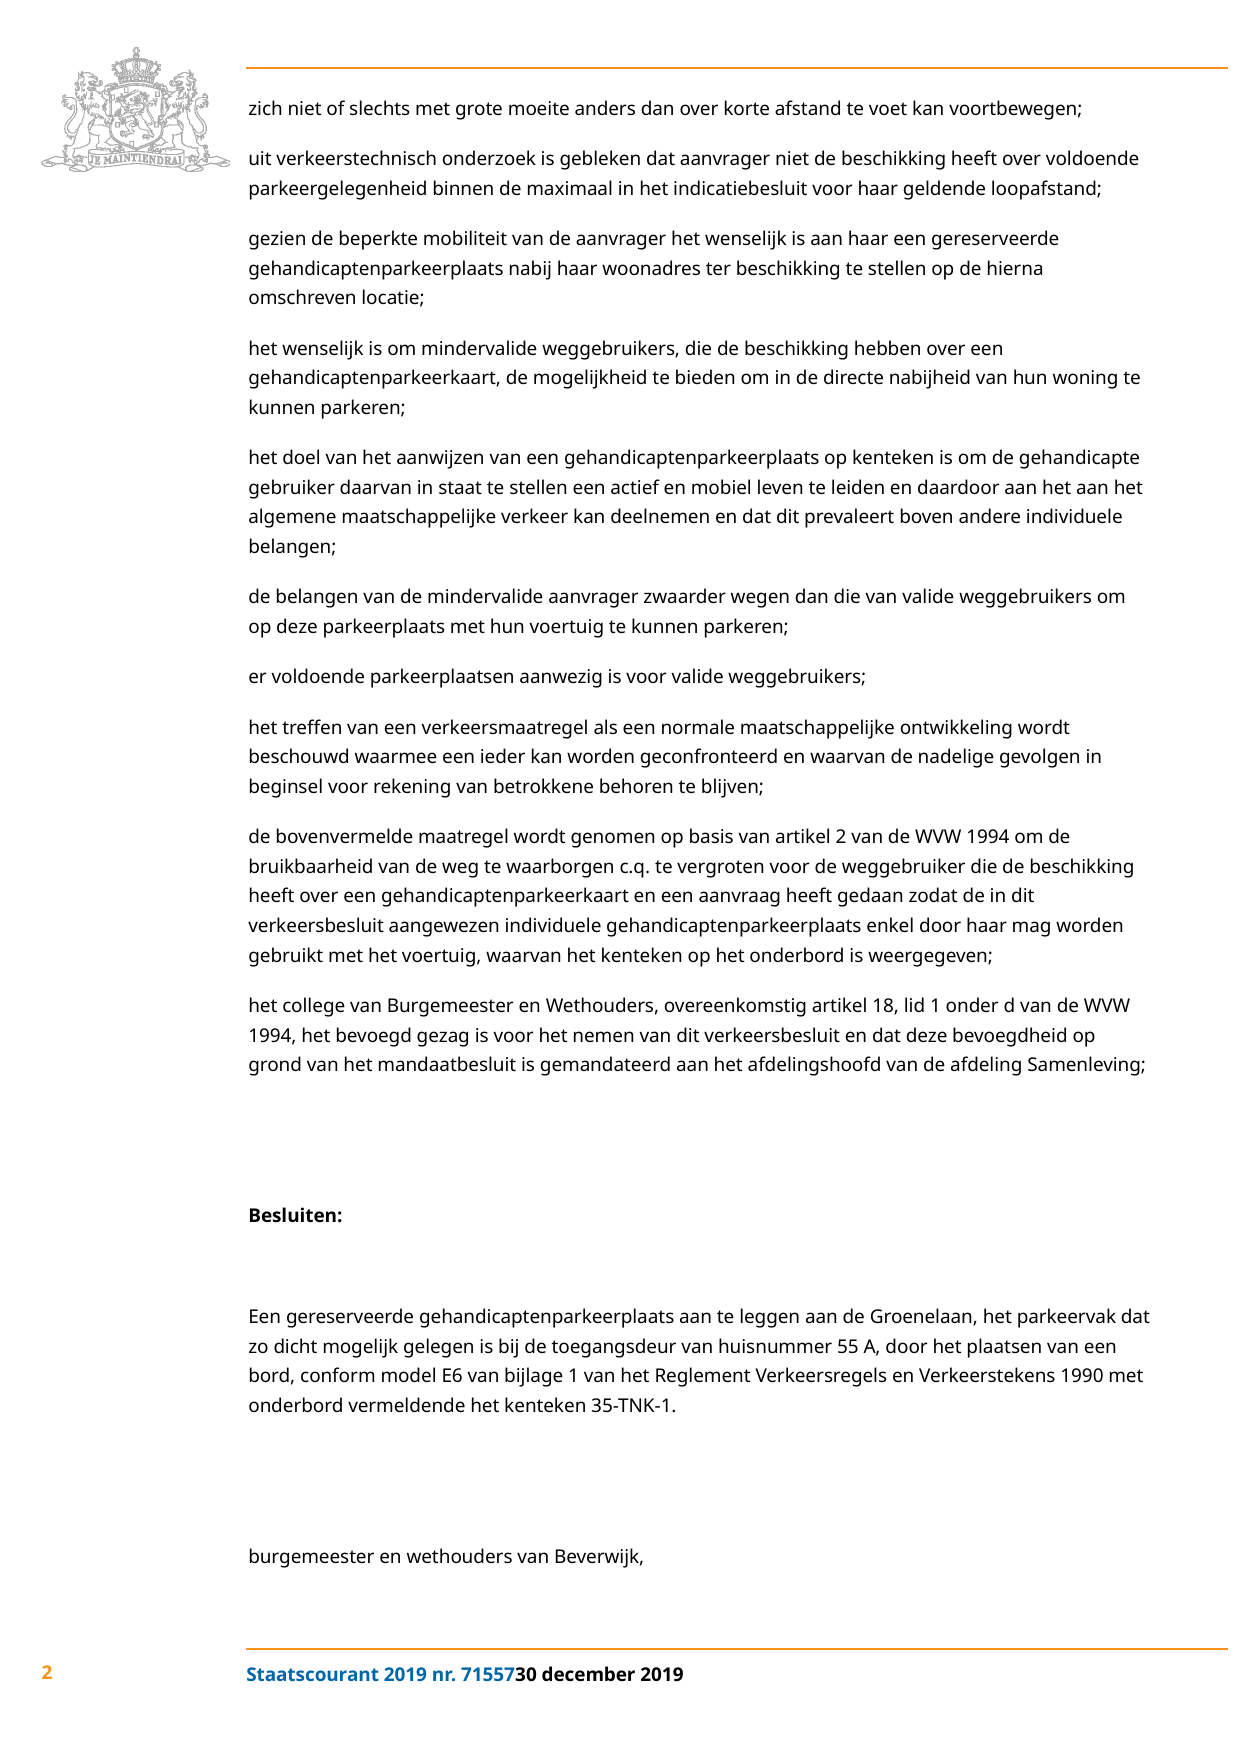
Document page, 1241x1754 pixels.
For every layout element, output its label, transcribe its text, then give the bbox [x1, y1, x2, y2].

text Een gereserveerde gehandicaptenparkeerplaats aan te leggen aan de Groenelaan, het parkeervak dat zo dicht mogelijk gelegen is bij de toegangsdeur van huisnummer 55 A, door het plaatsen van een bord, conform model E6 van bijlage 1 van het Reglement Verkeersregels en Verkeerstekens 1990 met onderbord vermeldende het kenteken 35-TNK-1. [248, 1303, 1152, 1418]
text het treffen van een verkeersmaatregel als een normale maatschappelijke ontwikkeling wordt beschouwd waarmee een ieder kan worden geconfronteerd en waarvan de nadelige gevolgen in beginsel voor rekening van betrokkene behoren te blijven; [248, 714, 1152, 799]
text burgemeester en wethouders van Beverwijk, [248, 1543, 1152, 1569]
text zich niet of slechts met grote moeite anders dan over korte afstand te voet kan voortbewegen; [248, 95, 1152, 121]
picture [41, 47, 231, 172]
text de belangen van de mindervalide aanvrager zwaarder wegen dan die van valide weggebruikers om op deze parkeerplaats met hun voertuig te kunnen parkeren; [248, 583, 1152, 639]
text Besluiten: [248, 1203, 1152, 1228]
text het college van Burgemeester en Wethouders, overeenkomstig artikel 18, lid 1 onder d van de WVW 1994, het bevoegd gezag is voor het nemen van dit verkeersbesluit en dat deze bevoegdheid op grond van het mandaatbesluit is gemandateerd aan het afdelingshoofd van de afdeling Samenleving; [248, 992, 1152, 1077]
text er voldoende parkeerplaatsen aanwezig is voor valide weggebruikers; [248, 663, 1152, 689]
text het doel van het aanwijzen van een gehandicaptenparkeerplaats op kenteken is om de gehandicapte gebruiker daarvan in staat te stellen een actief en mobiel leven te leiden en daardoor aan het aan het algemene maatschappelijke verkeer kan deelnemen en dat dit prevaleert boven andere individuele belangen; [248, 444, 1152, 559]
text de bovenvermelde maatregel wordt genomen op basis van artikel 2 van de WVW 1994 om de bruikbaarheid van de weg te waarborgen c.q. te vergroten voor de weggebruiker die de beschikking heeft over een gehandicaptenparkeerkaart en een aanvraag heeft gedaan zodat de in dit verkeersbesluit aangewezen individuele gehandicaptenparkeerplaats enkel door haar mag worden gebruikt met het voertuig, waarvan het kenteken op het onderbord is weergegeven; [248, 823, 1152, 968]
text gezien de beperkte mobiliteit van de aanvrager het wenselijk is aan haar een gereserveerde gehandicaptenparkeerplaats nabij haar woonadres ter beschikking te stellen op de hierna omschreven locatie; [248, 225, 1152, 310]
text uit verkeerstechnisch onderzoek is gebleken dat aanvrager niet de beschikking heeft over voldoende parkeergelegenheid binnen de maximaal in het indicatiebesluit voor haar geldende loopafstand; [248, 145, 1152, 201]
text het wenselijk is om mindervalide weggebruikers, die de beschikking hebben over een gehandicaptenparkeerkaart, de mogelijkheid te bieden om in de directe nabijheid van hun woning te kunnen parkeren; [248, 335, 1152, 420]
